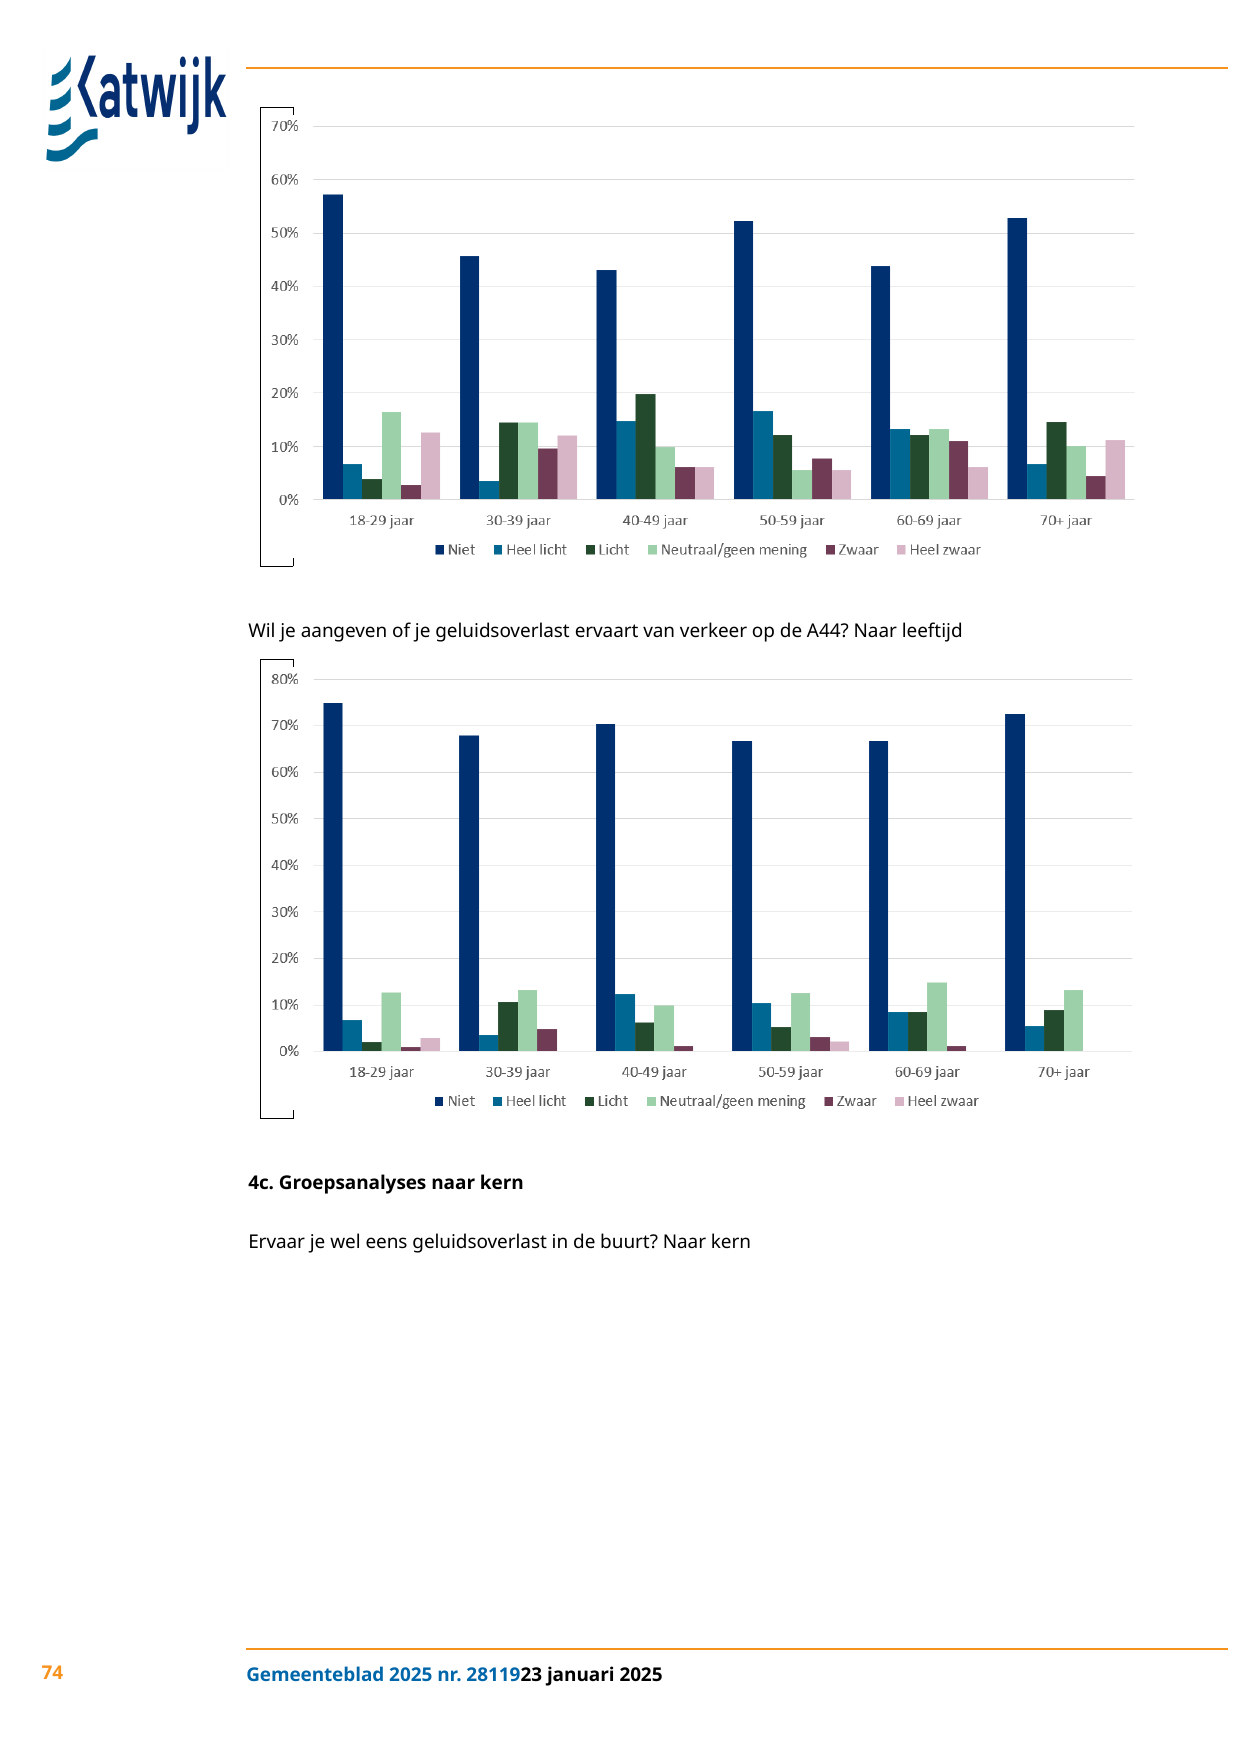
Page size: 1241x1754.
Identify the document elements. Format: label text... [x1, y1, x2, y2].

text Ervaar je wel eens geluidsoverlast in de buurt? Naar kern [248, 1228, 1152, 1254]
text 4c. Groepsanalyses naar kern [248, 1169, 1152, 1195]
text Wil je aangeven of je geluidsoverlast ervaart van verkeer op de A44? Naar leeftijd [248, 617, 1152, 643]
picture [41, 47, 231, 172]
picture [268, 667, 1155, 1110]
picture [268, 115, 1155, 558]
